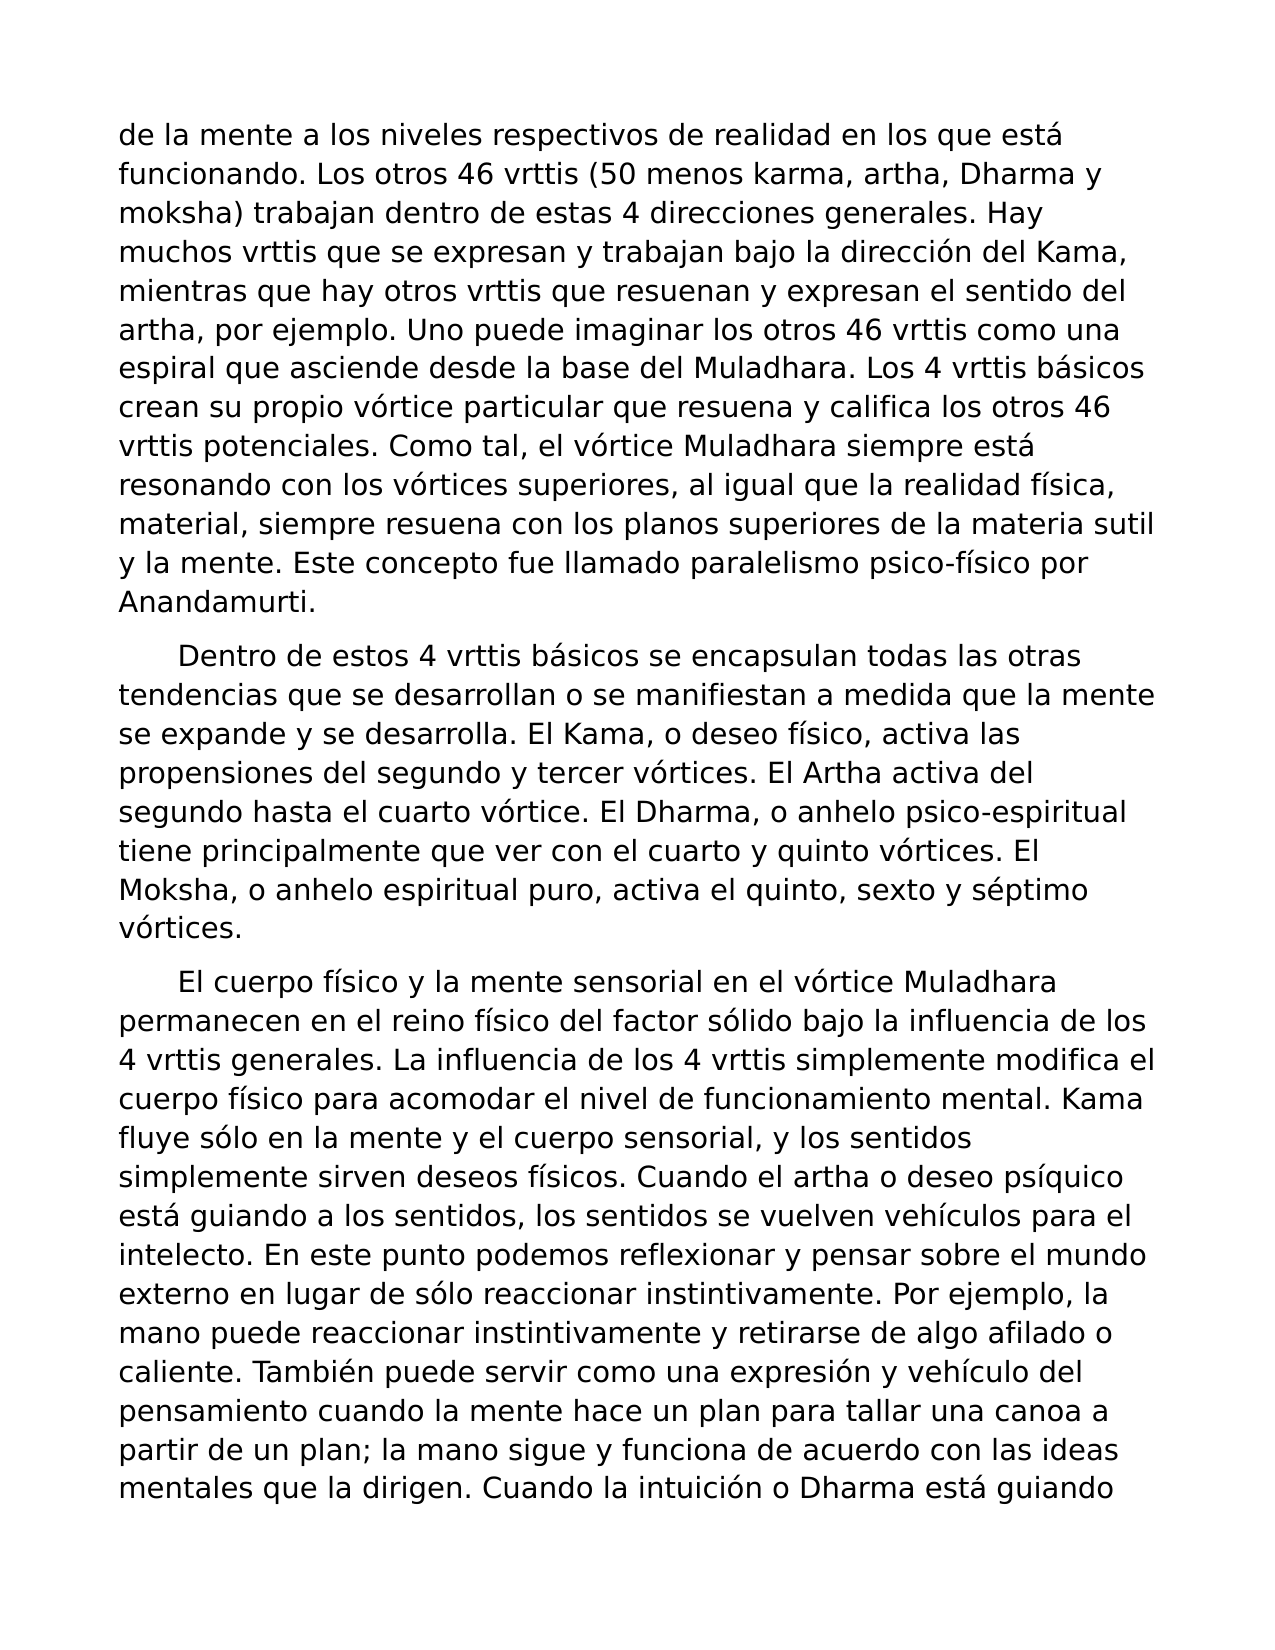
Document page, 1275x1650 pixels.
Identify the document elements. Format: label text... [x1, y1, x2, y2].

text Dentro de estos 4 vrttis básicos se encapsulan todas las otras tendencias que se desarrollan o se manifiestan a medida que la mente se expande y se desarrolla. El Kama, o deseo físico, activa las propensiones del segundo y tercer vórtices. El Artha activa del segundo hasta el cuarto vórtice. El Dharma, o anhelo psico-espiritual tiene principalmente que ver con el cuarto y quinto vórtices. El Moksha, o anhelo espiritual puro, activa el quinto, sexto y séptimo vórtices. [118, 639, 1157, 946]
text de la mente a los niveles respectivos de realidad en los que está funcionando. Los otros 46 vrttis (50 menos karma, artha, Dharma y moksha) trabajan dentro de estas 4 direcciones generales. Hay muchos vrttis que se expresan y trabajan bajo la dirección del Kama, mientras que hay otros vrttis que resuenan y expresan el sentido del artha, por ejemplo. Uno puede imaginar los otros 46 vrttis como una espiral que asciende desde la base del Muladhara. Los 4 vrttis básicos crean su propio vórtice particular que resuena y califica los otros 46 vrttis potenciales. Como tal, el vórtice Muladhara siempre está resonando con los vórtices superiores, al igual que la realidad física, material, siempre resuena con los planos superiores de la materia sutil y la mente. Este concepto fue llamado paralelismo psico-físico por Anandamurti. [118, 118, 1157, 619]
text El cuerpo físico y la mente sensorial en el vórtice Muladhara permanecen en el reino físico del factor sólido bajo la influencia de los 4 vrttis generales. La influencia de los 4 vrttis simplemente modifica el cuerpo físico para acomodar el nivel de funcionamiento mental. Kama fluye sólo en la mente y el cuerpo sensorial, y los sentidos simplemente sirven deseos físicos. Cuando el artha o deseo psíquico está guiando a los sentidos, los sentidos se vuelven vehículos para el intelecto. En este punto podemos reflexionar y pensar sobre el mundo externo en lugar de sólo reaccionar instintivamente. Por ejemplo, la mano puede reaccionar instintivamente y retirarse de algo afilado o caliente. También puede servir como una expresión y vehículo del pensamiento cuando la mente hace un plan para tallar una canoa a partir de un plan; la mano sigue y funciona de acuerdo con las ideas mentales que la dirigen. Cuando la intuición o Dharma está guiando [118, 965, 1157, 1506]
